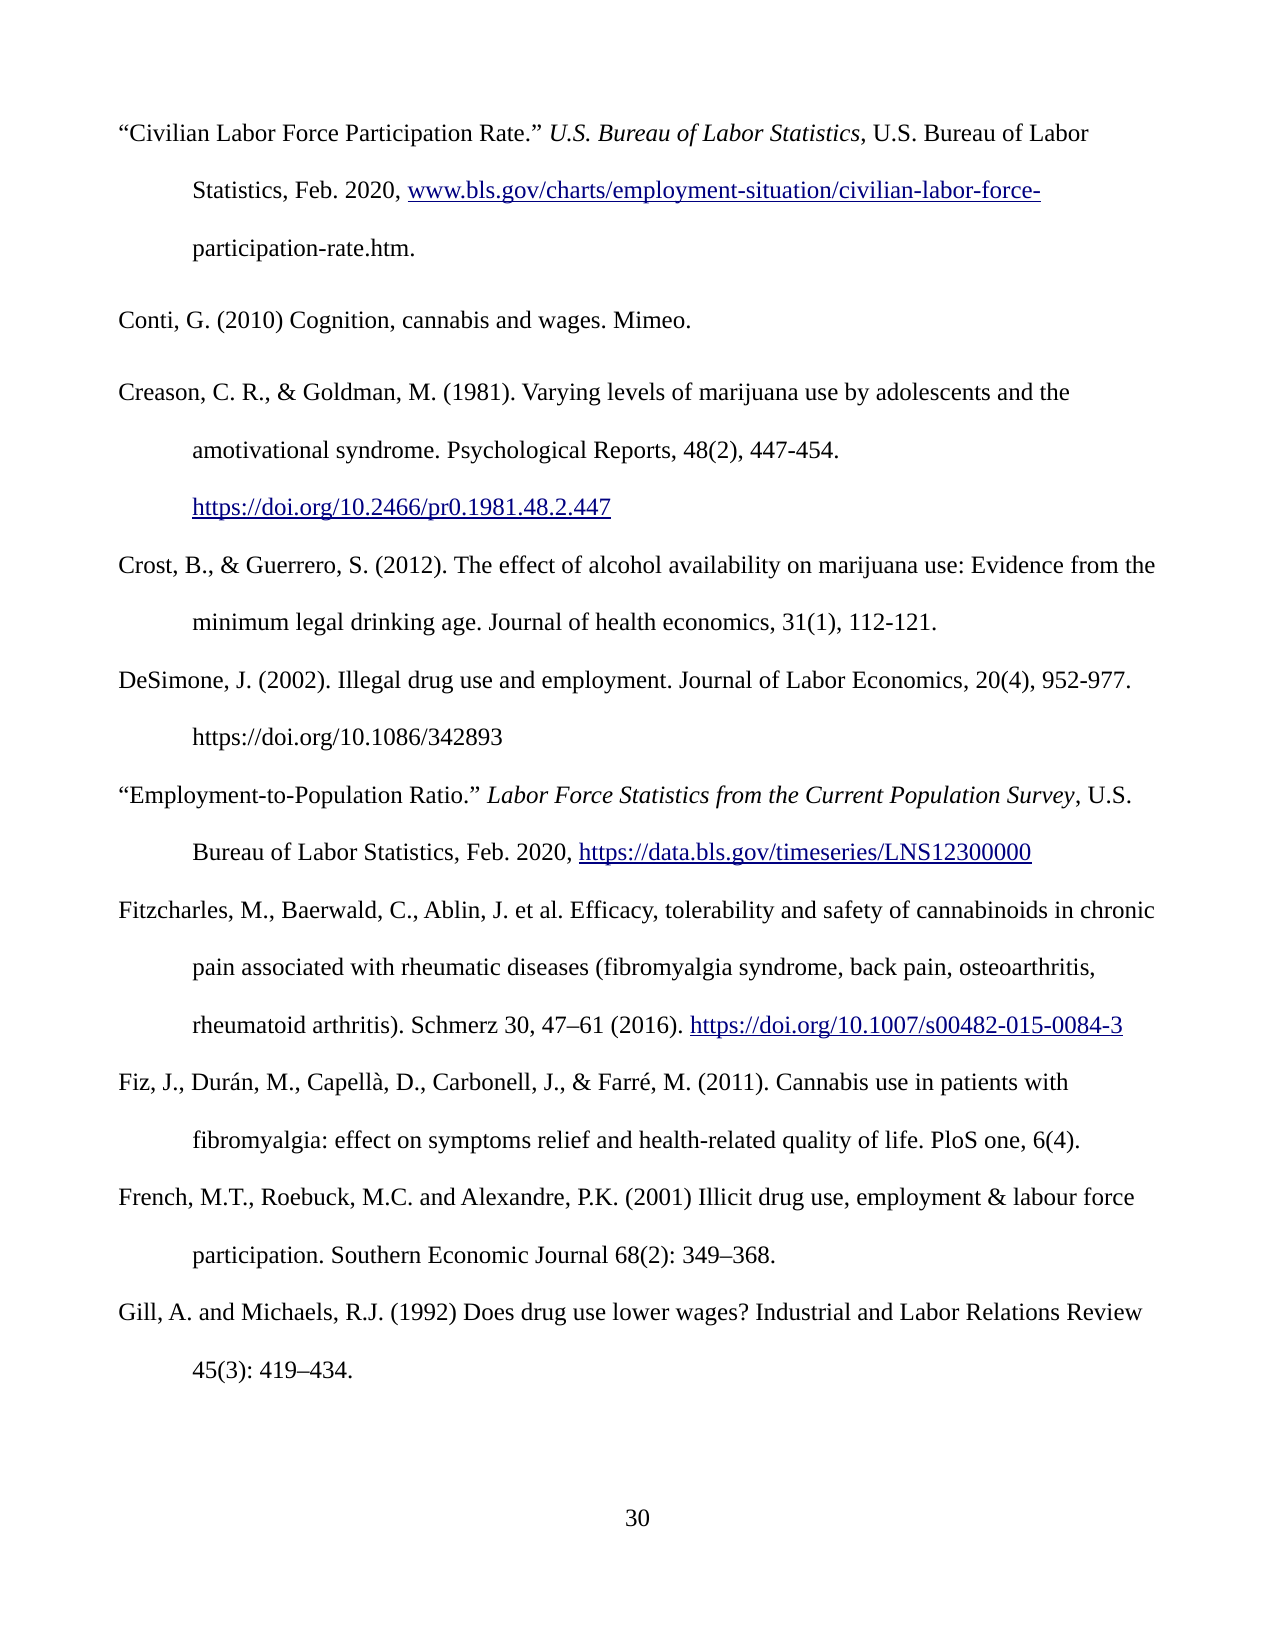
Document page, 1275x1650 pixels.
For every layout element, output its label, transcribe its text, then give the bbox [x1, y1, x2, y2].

text DeSimone, J. (2002). Illegal drug use and employment. Journal of Labor Economics, 20(4), 952-977. https://doi.org/10.1086/342893 [118, 665, 1157, 751]
text Conti, G. (2010) Cognition, cannabis and wages. Mimeo. [118, 305, 1157, 334]
text French, M.T., Roebuck, M.C. and Alexandre, P.K. (2001) Illicit drug use, employment & labour force participation. Southern Economic Journal 68(2): 349–368. [118, 1182, 1157, 1268]
text “Employment-to-Population Ratio.” Labor Force Statistics from the Current Population Survey, U.S. Bureau of Labor Statistics, Feb. 2020, https://data.bls.gov/timeseries/LNS12300000 [118, 780, 1157, 866]
text Fiz, J., Durán, M., Capellà, D., Carbonell, J., & Farré, M. (2011). Cannabis use in patients with fibromyalgia: effect on symptoms relief and health-related quality of life. PloS one, 6(4). [118, 1067, 1157, 1153]
text Creason, C. R., & Goldman, M. (1981). Varying levels of marijuana use by adolescents and the amotivational syndrome. Psychological Reports, 48(2), 447-454. https://doi.org/10.2466/pr0.1981.48.2.447 [118, 377, 1157, 521]
text “Civilian Labor Force Participation Rate.” U.S. Bureau of Labor Statistics, U.S. Bureau of Labor Statistics, Feb. 2020, www.bls.gov/charts/employment-situation/civilian-labor-force- participation-rate.htm. [118, 118, 1157, 262]
text Gill, A. and Michaels, R.J. (1992) Does drug use lower wages? Industrial and Labor Relations Review 45(3): 419–434. [118, 1297, 1157, 1383]
text Fitzcharles, M., Baerwald, C., Ablin, J. et al. Efficacy, tolerability and safety of cannabinoids in chronic pain associated with rheumatic diseases (fibromyalgia syndrome, back pain, osteoarthritis, rheumatoid arthritis). Schmerz 30, 47–61 (2016). https://doi.org/10.1007/s00482-015-0084-3 [118, 895, 1157, 1038]
text Crost, B., & Guerrero, S. (2012). The effect of alcohol availability on marijuana use: Evidence from the minimum legal drinking age. Journal of health economics, 31(1), 112-121. [118, 550, 1157, 636]
